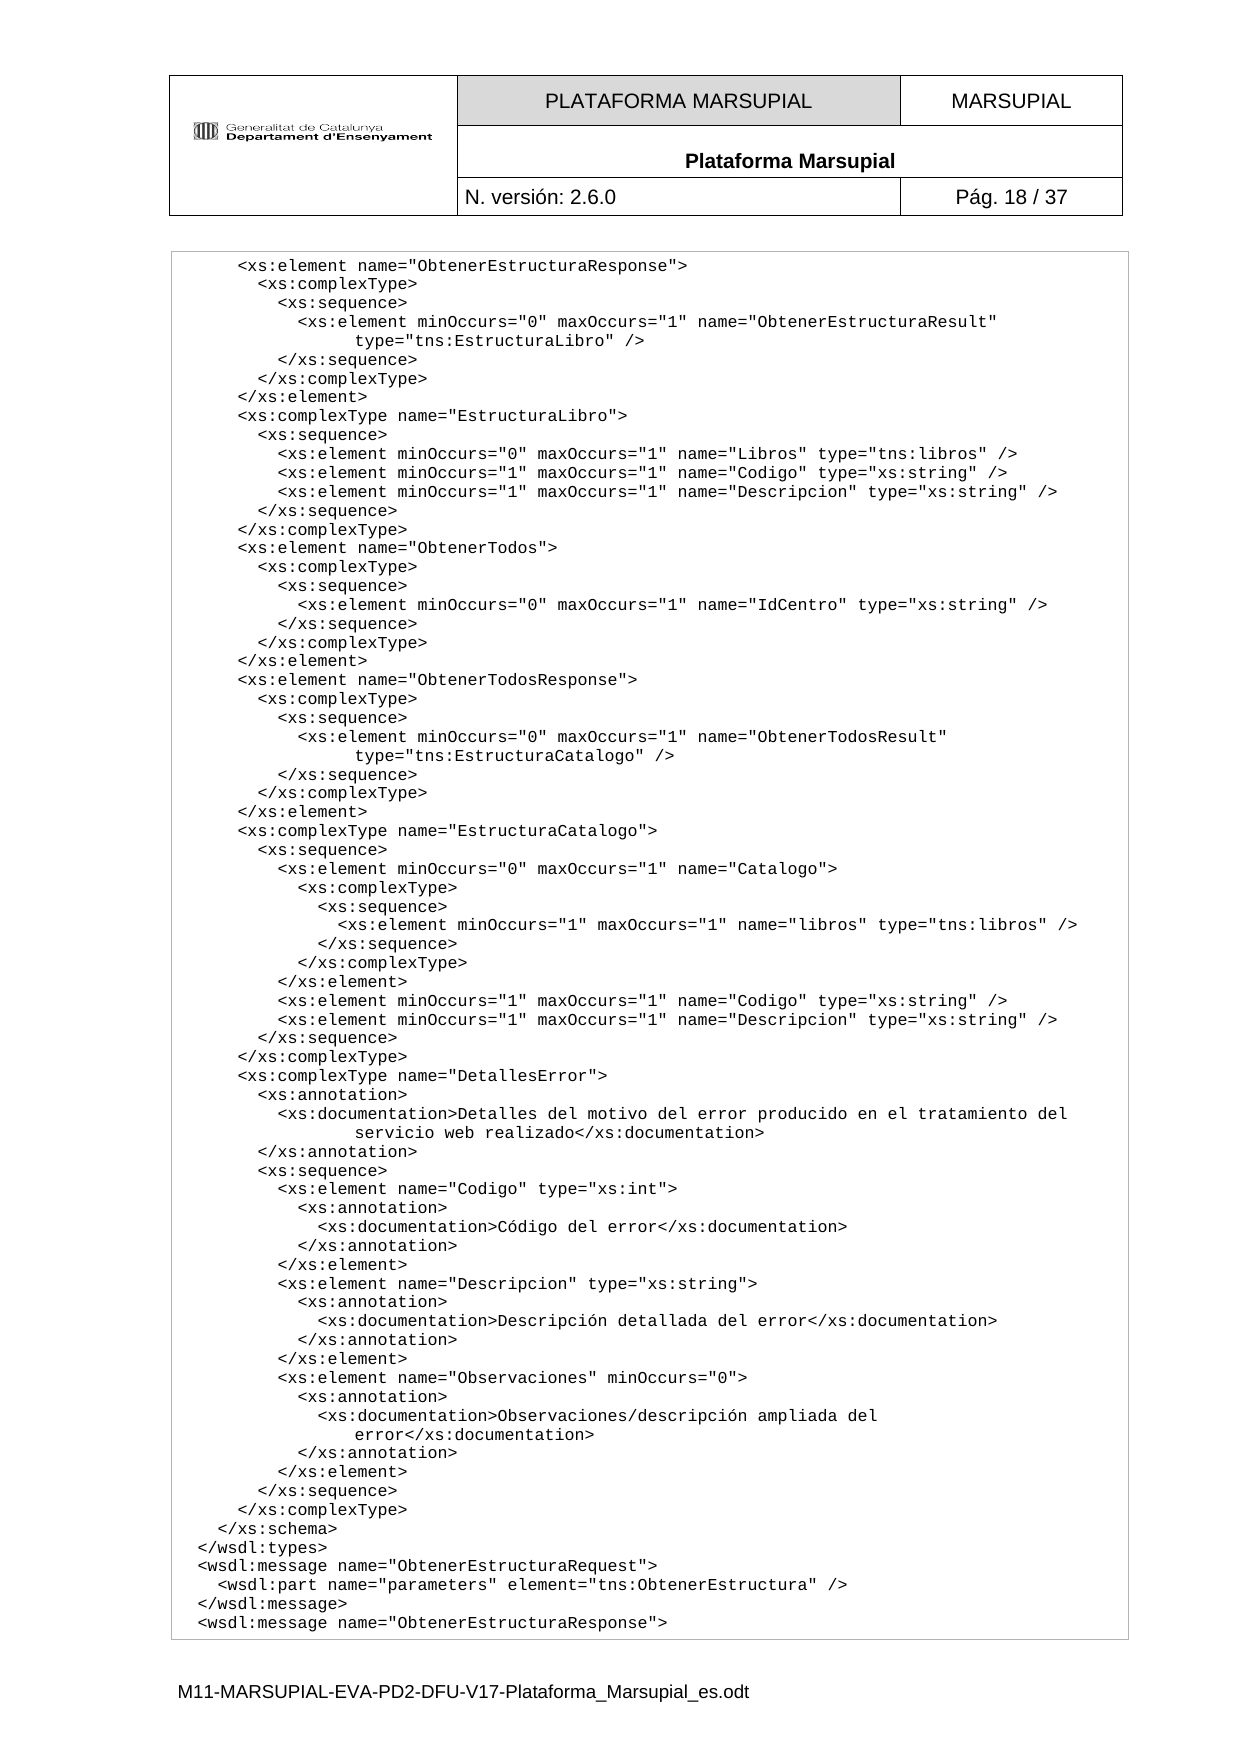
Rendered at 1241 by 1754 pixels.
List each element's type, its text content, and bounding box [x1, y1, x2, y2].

text <xs:complexType name="EstructuraLibro"> [177, 408, 1122, 427]
text <xs:annotation> [177, 1388, 1122, 1407]
text <xs:complexType> [177, 559, 1122, 578]
text <xs:sequence> [177, 898, 1122, 917]
text <xs:sequence> [177, 709, 1122, 728]
text <xs:complexType> [177, 276, 1122, 295]
text </xs:sequence> [177, 936, 1122, 955]
text <xs:documentation>Detalles del motivo del error producido en el tratamiento del servicio web realizado</xs:documentation> [177, 1106, 1122, 1143]
text </xs:sequence> [177, 615, 1122, 634]
text <xs:annotation> [177, 1200, 1122, 1219]
text <xs:element name="Observaciones" minOccurs="0"> [177, 1369, 1122, 1388]
text <wsdl:message name="ObtenerEstructuraResponse"> [172, 1608, 1128, 1639]
text </xs:complexType> [177, 955, 1122, 973]
text <xs:sequence> [177, 295, 1122, 314]
text </xs:element> [177, 1256, 1122, 1275]
text </xs:complexType> [177, 634, 1122, 653]
text <xs:element name="ObtenerTodos"> [177, 540, 1122, 559]
text </xs:annotation> [177, 1445, 1122, 1464]
text <xs:complexType> [177, 879, 1122, 898]
text <xs:complexType> [177, 691, 1122, 709]
text </xs:sequence> [177, 351, 1122, 370]
text <xs:element minOccurs="1" maxOccurs="1" name="libros" type="tns:libros" /> [177, 917, 1122, 936]
text </xs:element> [177, 1351, 1122, 1369]
text </xs:annotation> [177, 1332, 1122, 1351]
text <xs:element minOccurs="1" maxOccurs="1" name="Codigo" type="xs:string" /> [177, 992, 1122, 1011]
text </xs:element> [177, 389, 1122, 408]
text </xs:sequence> [177, 1483, 1122, 1501]
text <xs:element name="ObtenerTodosResponse"> [177, 672, 1122, 691]
text </xs:schema> [177, 1520, 1122, 1539]
text <xs:sequence> [177, 427, 1122, 446]
text </wsdl:types> [177, 1539, 1122, 1558]
text <xs:sequence> [177, 578, 1122, 596]
text </xs:sequence> [177, 1030, 1122, 1049]
text <wsdl:part name="parameters" element="tns:ObtenerEstructura" /> [177, 1577, 1122, 1596]
text <xs:element minOccurs="0" maxOccurs="1" name="ObtenerEstructuraResult" type="tns:EstructuraLibro" /> [177, 314, 1122, 351]
text <xs:element name="ObtenerEstructuraResponse"> [172, 252, 1128, 276]
text </xs:complexType> [177, 1049, 1122, 1068]
text <xs:complexType name="DetallesError"> [177, 1068, 1122, 1087]
text </xs:element> [177, 804, 1122, 823]
text </xs:complexType> [177, 370, 1122, 389]
text <wsdl:message name="ObtenerEstructuraRequest"> [177, 1558, 1122, 1577]
text <xs:sequence> [177, 1162, 1122, 1181]
text </xs:sequence> [177, 766, 1122, 785]
text <xs:complexType name="EstructuraCatalogo"> [177, 823, 1122, 842]
text <xs:documentation>Código del error</xs:documentation> [177, 1219, 1122, 1237]
text <xs:annotation> [177, 1294, 1122, 1313]
text <xs:sequence> [177, 842, 1122, 860]
text <xs:documentation>Observaciones/descripción ampliada del error</xs:documentation> [177, 1407, 1122, 1445]
text <xs:element minOccurs="0" maxOccurs="1" name="Libros" type="tns:libros" /> [177, 446, 1122, 464]
text </xs:element> [177, 653, 1122, 672]
text </xs:element> [177, 1464, 1122, 1483]
text <xs:element minOccurs="0" maxOccurs="1" name="ObtenerTodosResult" type="tns:EstructuraCatalogo" /> [177, 728, 1122, 766]
text <xs:element name="Codigo" type="xs:int"> [177, 1181, 1122, 1200]
text </xs:annotation> [177, 1143, 1122, 1162]
text </xs:element> [177, 973, 1122, 992]
text </wsdl:message> [177, 1596, 1122, 1608]
text <xs:element minOccurs="1" maxOccurs="1" name="Codigo" type="xs:string" /> [177, 464, 1122, 483]
text <xs:element minOccurs="1" maxOccurs="1" name="Descripcion" type="xs:string" /> [177, 1011, 1122, 1030]
text </xs:sequence> [177, 502, 1122, 521]
text <xs:element minOccurs="0" maxOccurs="1" name="Catalogo"> [177, 860, 1122, 879]
text <xs:element name="Descripcion" type="xs:string"> [177, 1275, 1122, 1294]
text <xs:annotation> [177, 1087, 1122, 1106]
text <xs:element minOccurs="1" maxOccurs="1" name="Descripcion" type="xs:string" /> [177, 483, 1122, 502]
text </xs:annotation> [177, 1237, 1122, 1256]
text </xs:complexType> [177, 521, 1122, 540]
text </xs:complexType> [177, 1501, 1122, 1520]
text <xs:element minOccurs="0" maxOccurs="1" name="IdCentro" type="xs:string" /> [177, 596, 1122, 615]
text </xs:complexType> [177, 785, 1122, 804]
text <xs:documentation>Descripción detallada del error</xs:documentation> [177, 1313, 1122, 1332]
